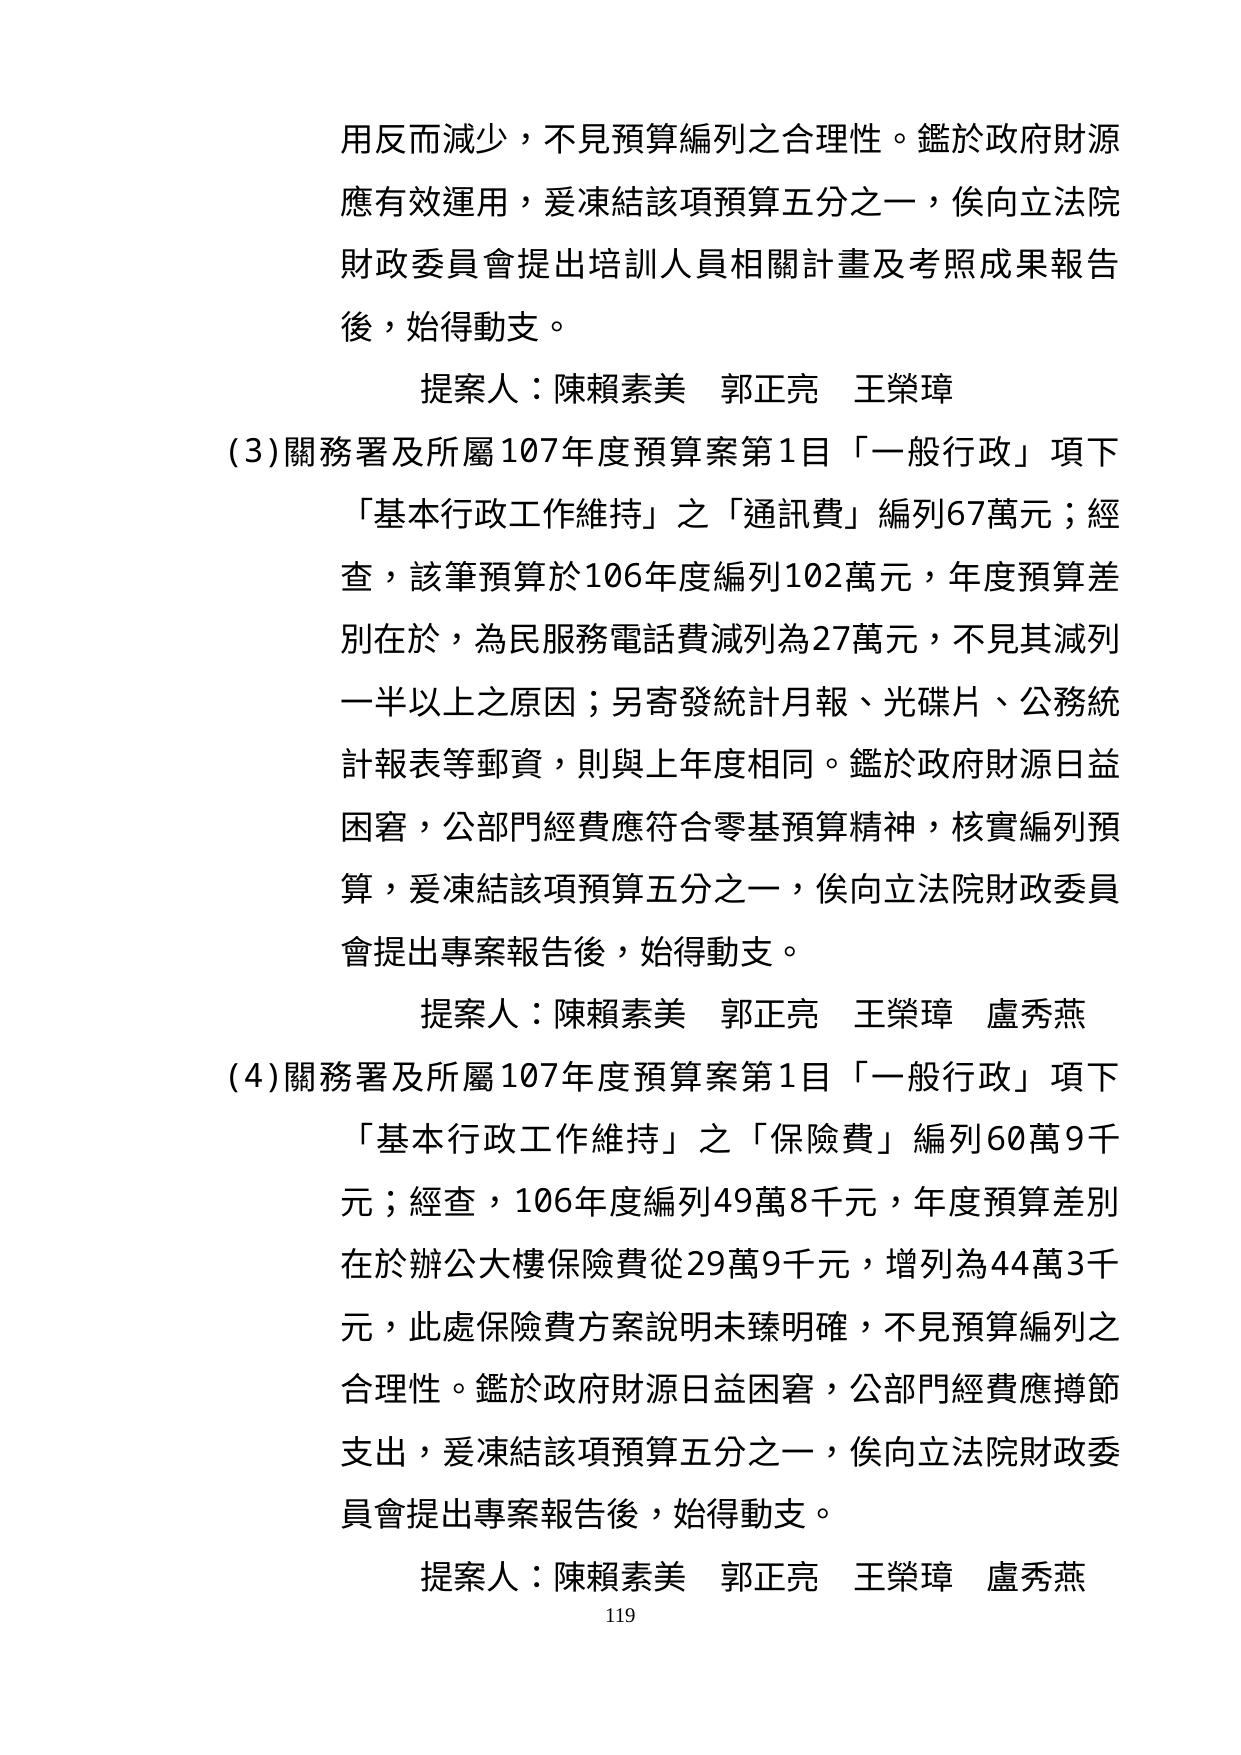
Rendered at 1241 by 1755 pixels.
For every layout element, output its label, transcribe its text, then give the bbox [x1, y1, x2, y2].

text 提案人：陳賴素美 郭正亮 王榮璋 盧秀燕 [120, 971, 1120, 1033]
list 用反而減少，不見預算編列之合理性。鑑於政府財源應有效運用，爰凍結該項預算五分之一，俟向立法院財政委員會提出培訓人員相關計畫及考照成果報告後，始得動支。 [223, 96, 1120, 346]
text 提案人：陳賴素美 郭正亮 王榮璋 [120, 346, 1120, 408]
list 關務署及所屬107年度預算案第1目「一般行政」項下「基本行政工作維持」之「通訊費」編列67萬元；經查，該筆預算於106年度編列102萬元，年度預算差別在於，為民服務電話費減列為27萬元，不見其減列一半以上之原因；另寄發統計月報、光碟片、公務統計報表等郵資，則與上年度相同。鑑於政府財源日益困窘，公部門經費應符合零基預算精神，核實編列預算，爰凍結該項預算五分之一，俟向立法院財政委員會提出專案報告後，始得動支。 [223, 408, 1120, 971]
text 提案人：陳賴素美 郭正亮 王榮璋 盧秀燕 [120, 1533, 1120, 1596]
list 關務署及所屬107年度預算案第1目「一般行政」項下「基本行政工作維持」之「保險費」編列60萬9千元；經查，106年度編列49萬8千元，年度預算差別在於辦公大樓保險費從29萬9千元，增列為44萬3千元，此處保險費方案說明未臻明確，不見預算編列之合理性。鑑於政府財源日益困窘，公部門經費應撙節支出，爰凍結該項預算五分之一，俟向立法院財政委員會提出專案報告後，始得動支。 [223, 1033, 1120, 1533]
